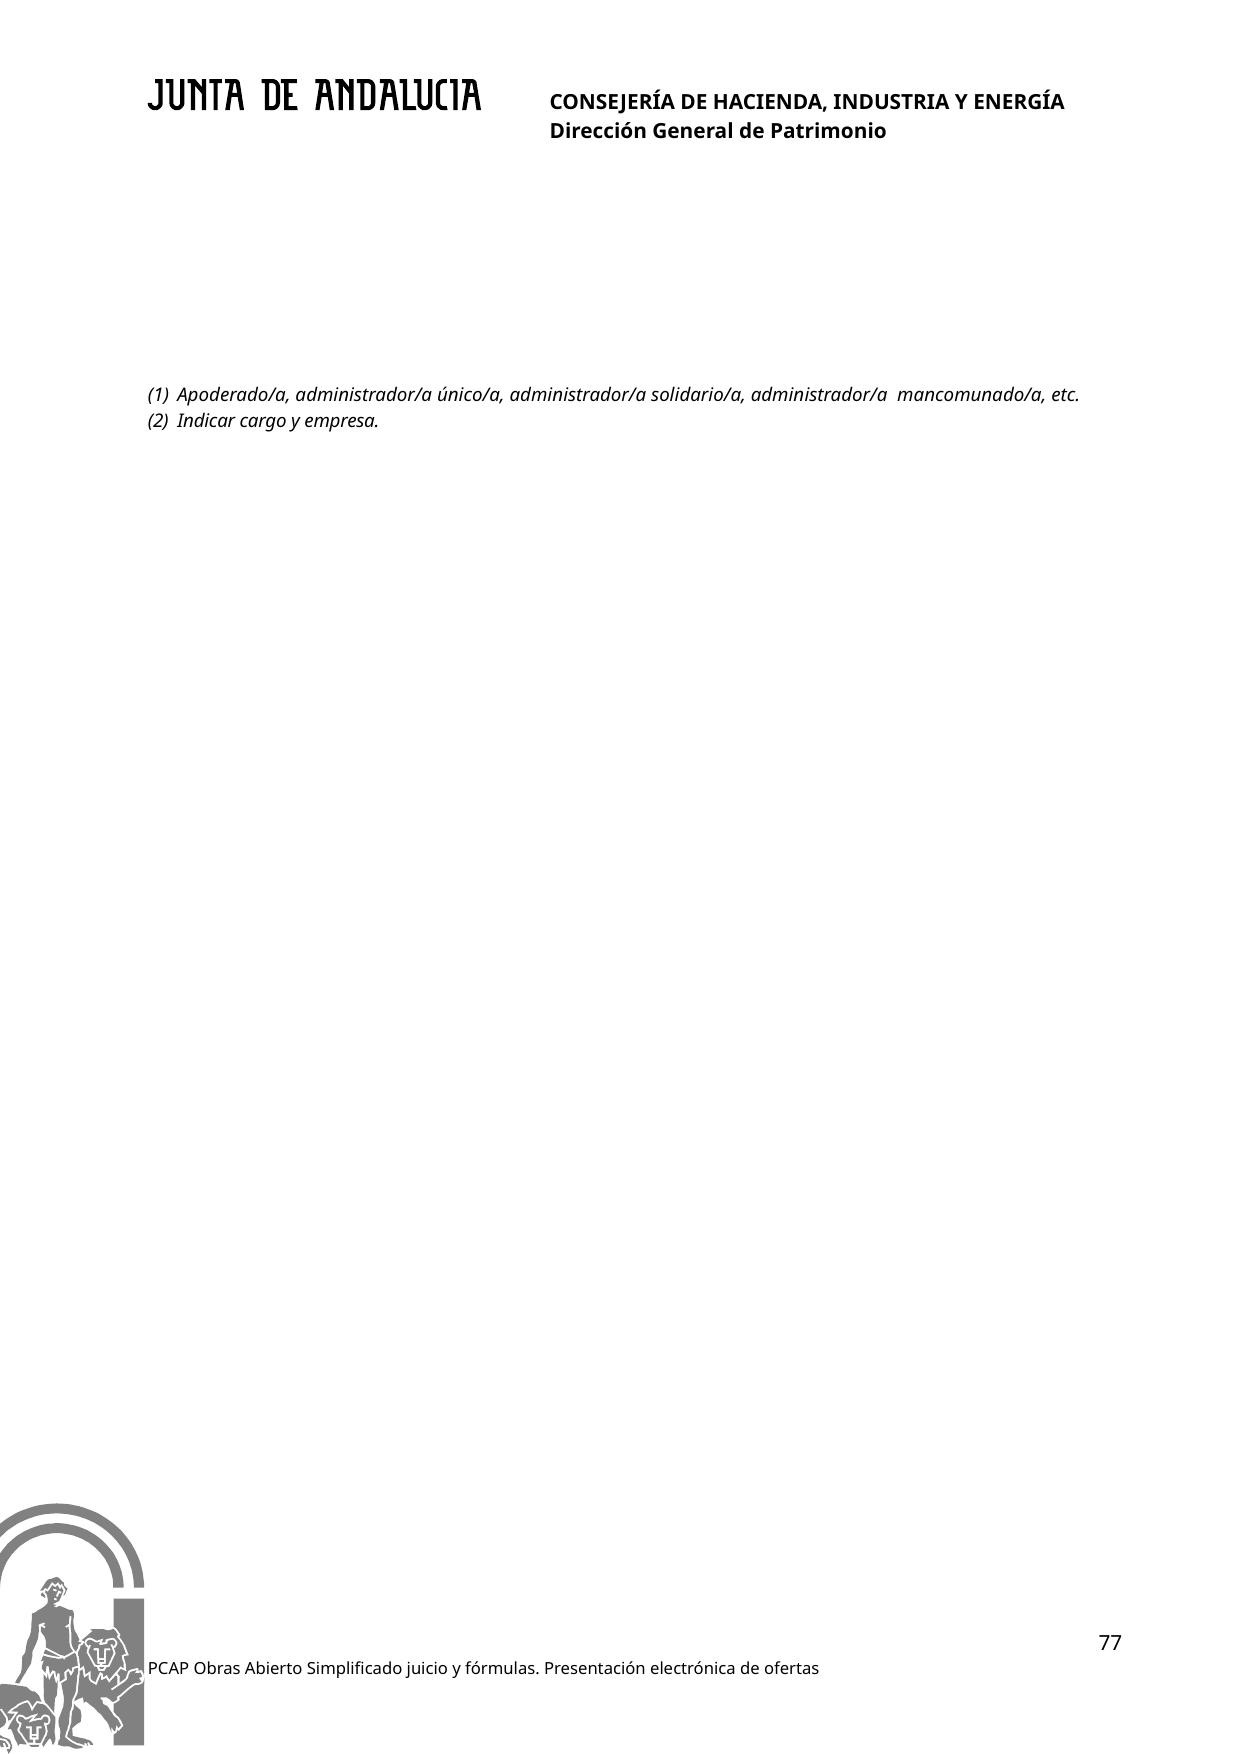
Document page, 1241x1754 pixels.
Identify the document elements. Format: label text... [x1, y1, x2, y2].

list Apoderado/a, administrador/a único/a, administrador/a solidario/a, administrador/a mancomunado/a, etc. [148, 381, 1122, 407]
list (2) Indicar cargo y empresa. [148, 407, 1122, 432]
